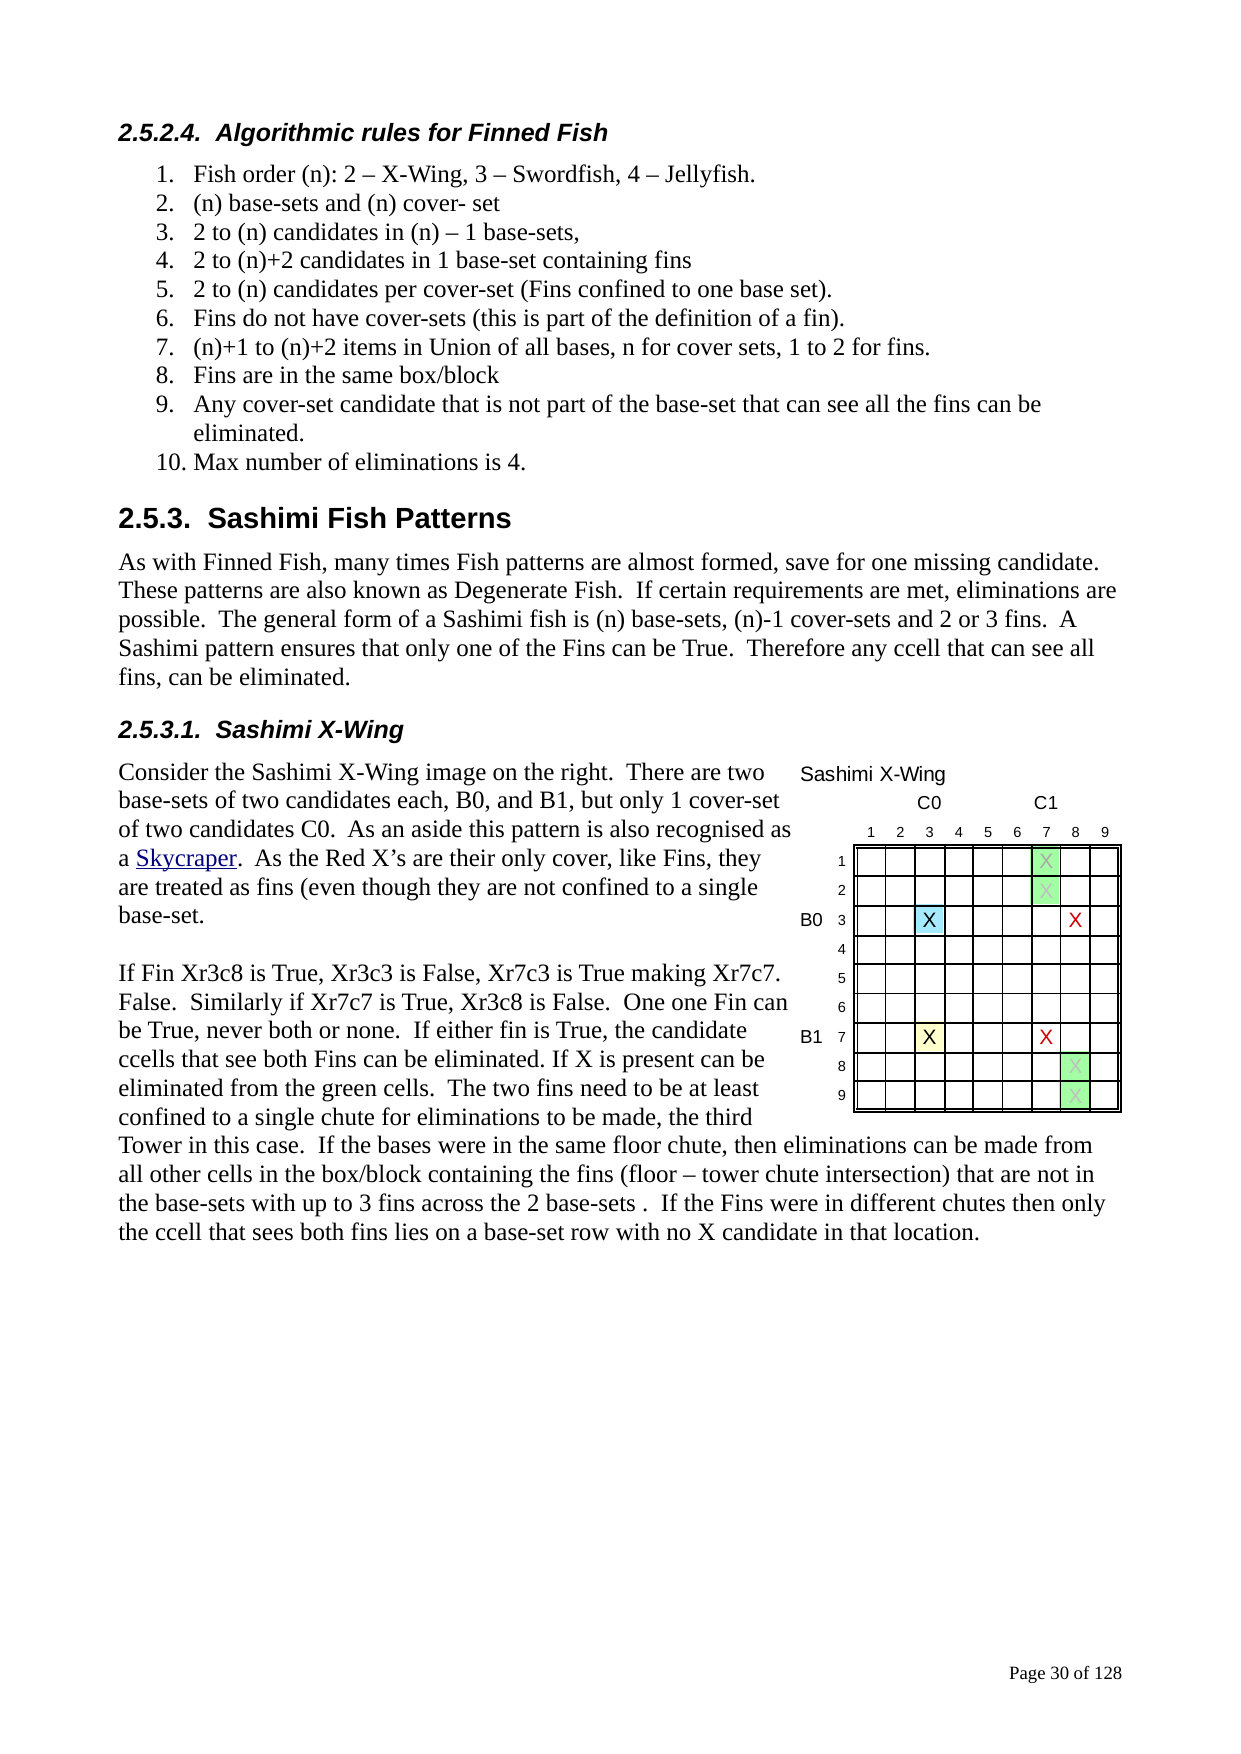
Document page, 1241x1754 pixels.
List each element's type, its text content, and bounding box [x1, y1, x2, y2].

list Fish order (n): 2 – X-Wing, 3 – Swordfish, 4 – Jellyfish. [156, 159, 1122, 188]
subtitle Algorithmic rules for Finned Fish [118, 118, 1122, 147]
list (n) base-sets and (n) cover- set [156, 188, 1122, 217]
list 2 to (n)+2 candidates in 1 base-set containing fins [156, 246, 1122, 274]
list Max number of eliminations is 4. [156, 447, 1122, 476]
text As with Finned Fish, many times Fish patterns are almost formed, save for one missing candidate. These patterns are also known as Degenerate Fish. If certain requirements are met, eliminations are possible. The general form of a Sashimi fish is (n) base-sets, (n)-1 cover-sets and 2 or 3 fins. A Sashimi pattern ensures that only one of the Fins can be True. Therefore any ccell that can see all fins, can be eliminated. [118, 547, 1122, 690]
list (n)+1 to (n)+2 items in Union of all bases, n for cover sets, 1 to 2 for fins. [156, 332, 1122, 361]
text Consider the Sashimi X-Wing image on the right. There are two base-sets of two candidates each, B0, and B1, but only 1 cover-set of two candidates C0. As an aside this pattern is also recognised as a Skycraper. As the Red X’s are their only cover, like Fins, they are treated as fins (even though they are not confined to a single base-set. [118, 757, 1122, 929]
text If Fin Xr3c8 is True, Xr3c3 is False, Xr7c3 is True making Xr7c7. False. Similarly if Xr7c7 is True, Xr3c8 is False. One one Fin can be True, never both or none. If either fin is True, the candidate ccells that see both Fins can be eliminated. If X is present can be eliminated from the green cells. The two fins need to be at least confined to a single chute for eliminations to be made, the third Tower in this case. If the bases were in the same floor chute, then eliminations can be made from all other cells in the box/block containing the fins (floor – tower chute intersection) that are not in the base-sets with up to 3 fins across the 2 base-sets . If the Fins were in different chutes then only the ccell that sees both fins lies on a base-set row with no X candidate in that location. [118, 958, 1122, 1245]
list Any cover-set candidate that is not part of the base-set that can see all the fins can be eliminated. [156, 389, 1122, 447]
list 2 to (n) candidates in (n) – 1 base-sets, [156, 217, 1122, 246]
list Fins do not have cover-sets (this is part of the definition of a fin). [156, 303, 1122, 332]
subtitle Sashimi Fish Patterns [118, 501, 1122, 534]
subtitle Sashimi X-Wing [118, 715, 1122, 744]
list Fins are in the same box/block [156, 361, 1122, 389]
list 2 to (n) candidates per cover-set (Fins confined to one base set). [156, 274, 1122, 303]
